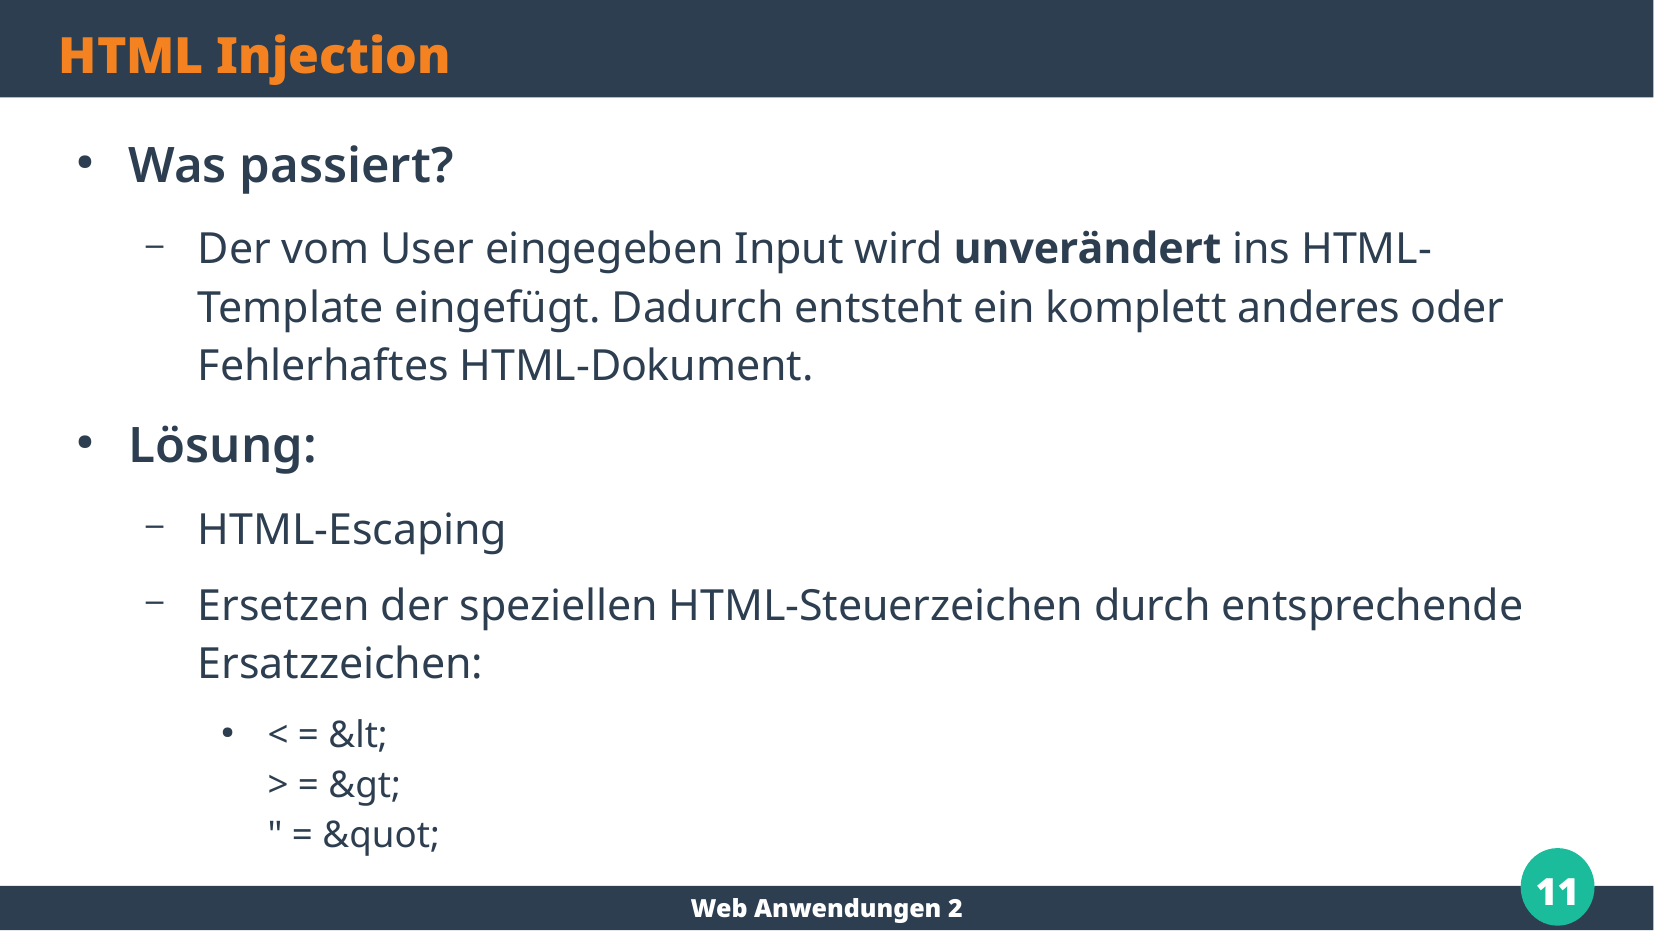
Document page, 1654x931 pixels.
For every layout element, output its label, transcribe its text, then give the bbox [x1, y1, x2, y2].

list Was passiert? Der vom User eingegeben Input wird unverändert ins HTML-Template eingefügt. Dadurch entsteht ein komplett anderes oder Fehlerhaftes HTML-Dokument. Lösung: HTML-Escaping Ersetzen der speziellen HTML-Steuerzeichen durch entsprechende Ersatzzeichen: < = &lt; > = &gt; " = &quot; [59, 129, 1595, 864]
title HTML Injection [59, 8, 1595, 89]
